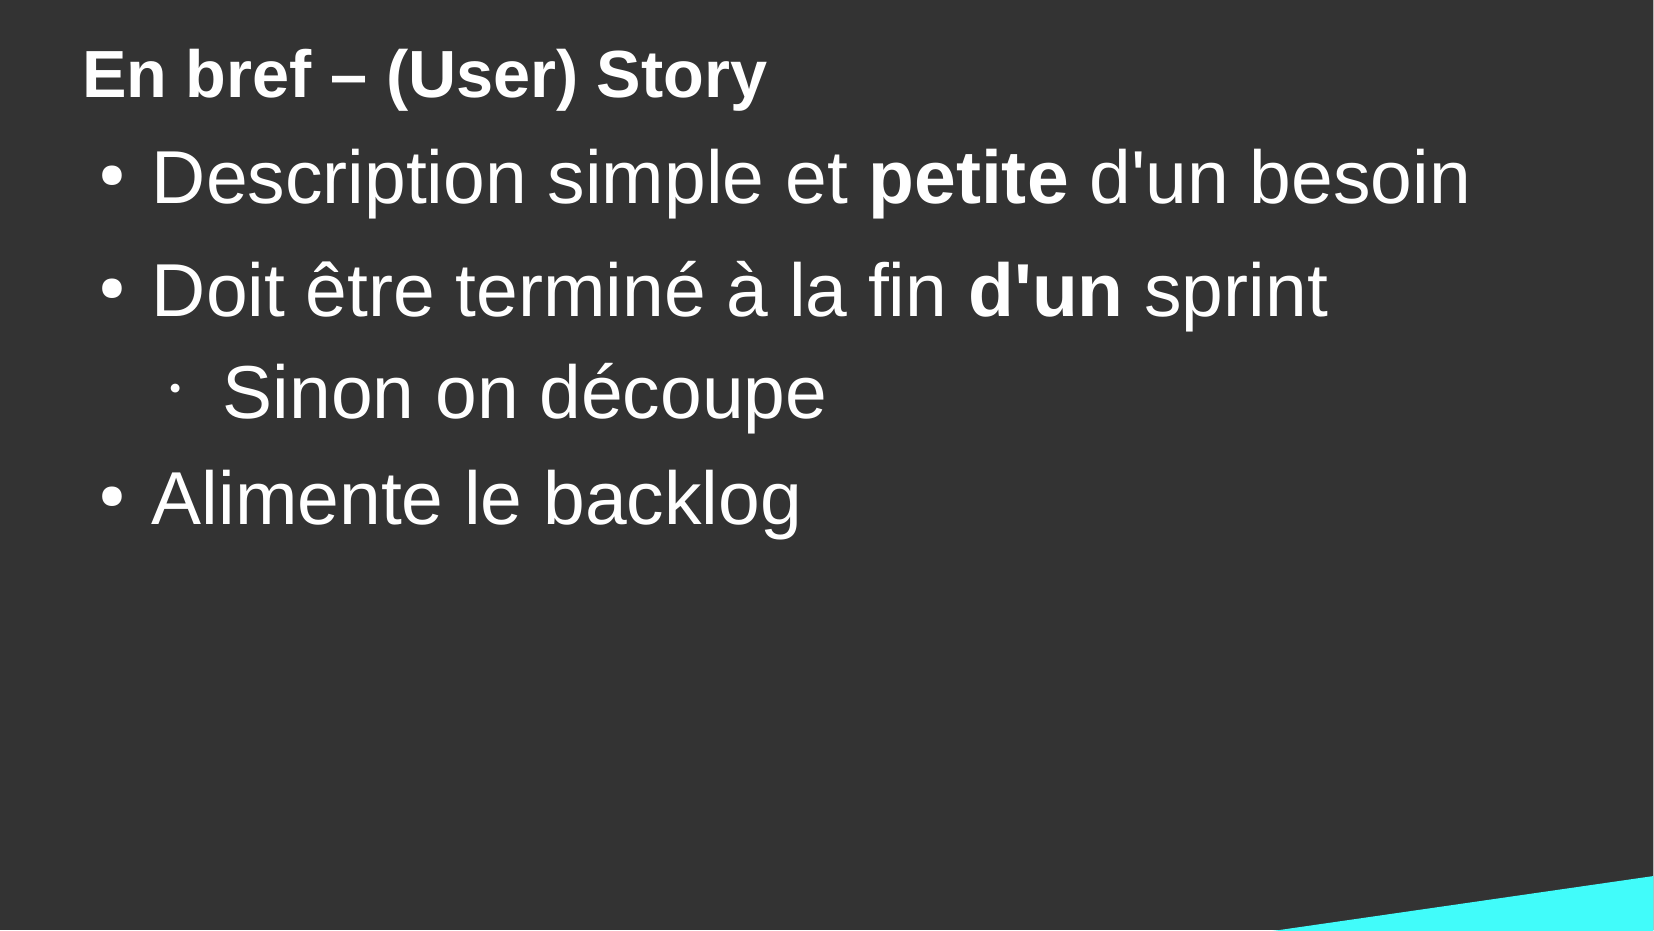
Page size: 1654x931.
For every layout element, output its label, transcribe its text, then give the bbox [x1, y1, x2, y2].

text_box [1272, 875, 1654, 931]
title En bref – (User) Story [82, 37, 1571, 122]
list Description simple et petite d'un besoin Doit être terminé à la fin d'un sprint Sinon on découpe Alimente le backlog [80, 135, 1620, 777]
